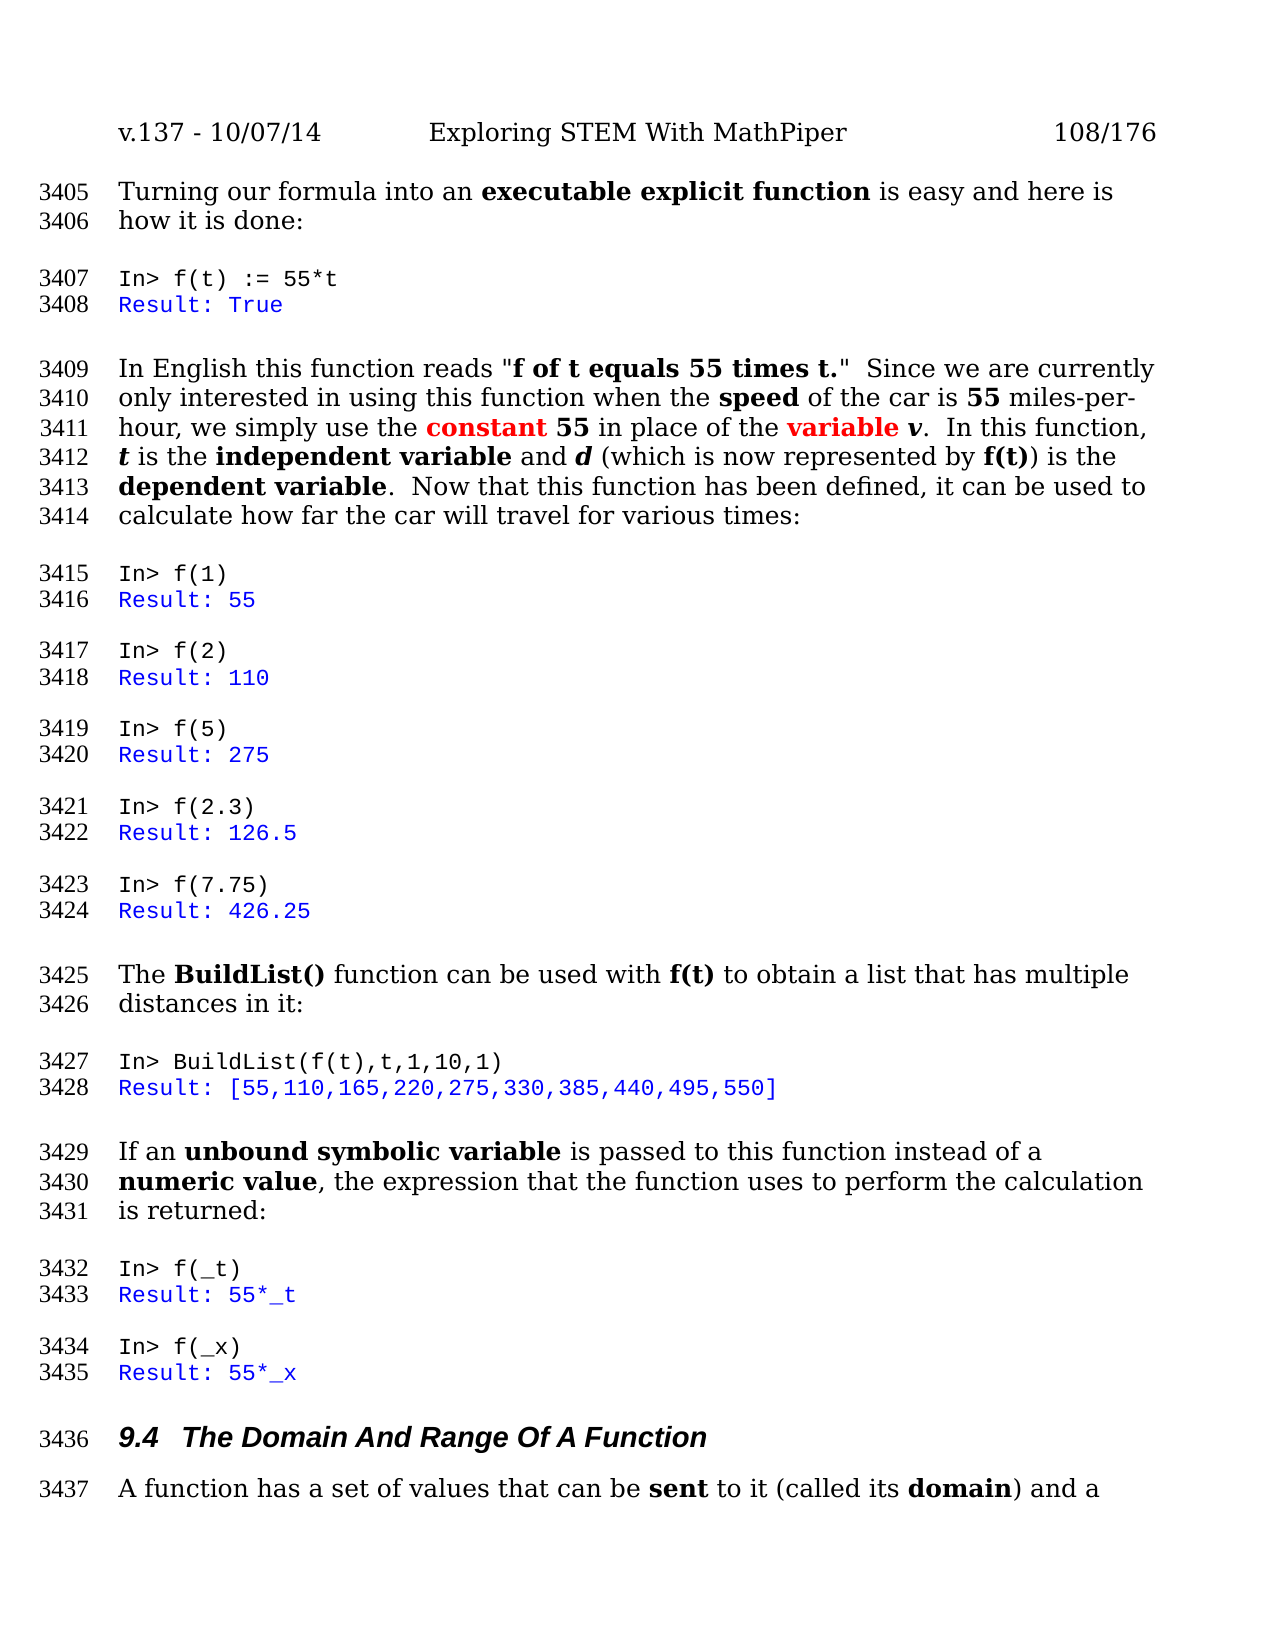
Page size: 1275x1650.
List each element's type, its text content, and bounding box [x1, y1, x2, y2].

text In> f(_x) [118, 1335, 1157, 1361]
text In English this function reads "f of t equals 55 times t." Since we are currently only interested in using this function when the speed of the car is 55 miles-per-hour, we simply use the constant 55 in place of the variable v. In this function, t is the independent variable and d (which is now represented by f(t)) is the dependent variable. Now that this function has been defined, it can be used to calculate how far the car will travel for various times: [118, 354, 1157, 530]
text Result: 426.25 [118, 899, 1157, 925]
text In> f(_t) [118, 1257, 1157, 1283]
text Result: 55 [118, 588, 1157, 614]
text In> BuildList(f(t),t,1,10,1) [118, 1051, 1157, 1077]
text Result: True [118, 293, 1157, 319]
text Result: 55*_t [118, 1283, 1157, 1309]
text Turning our formula into an executable explicit function is easy and here is how it is done: [118, 177, 1157, 235]
subtitle The Domain And Range Of A Function [118, 1420, 1157, 1453]
text The BuildList() function can be used with f(t) to obtain a list that has multiple distances in it: [118, 960, 1157, 1019]
text In> f(2) [118, 640, 1157, 666]
text In> f(5) [118, 718, 1157, 744]
text In> f(7.75) [118, 873, 1157, 899]
text Result: 126.5 [118, 821, 1157, 847]
text Result: 55*_x [118, 1361, 1157, 1387]
text If an unbound symbolic variable is passed to this function instead of a numeric value, the expression that the function uses to perform the calculation is returned: [118, 1137, 1157, 1225]
text A function has a set of values that can be sent to it (called its domain) and a [118, 1474, 1157, 1504]
text Result: [55,110,165,220,275,330,385,440,495,550] [118, 1077, 1157, 1102]
text In> f(2.3) [118, 796, 1157, 821]
text Result: 110 [118, 666, 1157, 692]
text In> f(t) := 55*t [118, 267, 1157, 293]
text Result: 275 [118, 744, 1157, 769]
text In> f(1) [118, 562, 1157, 588]
